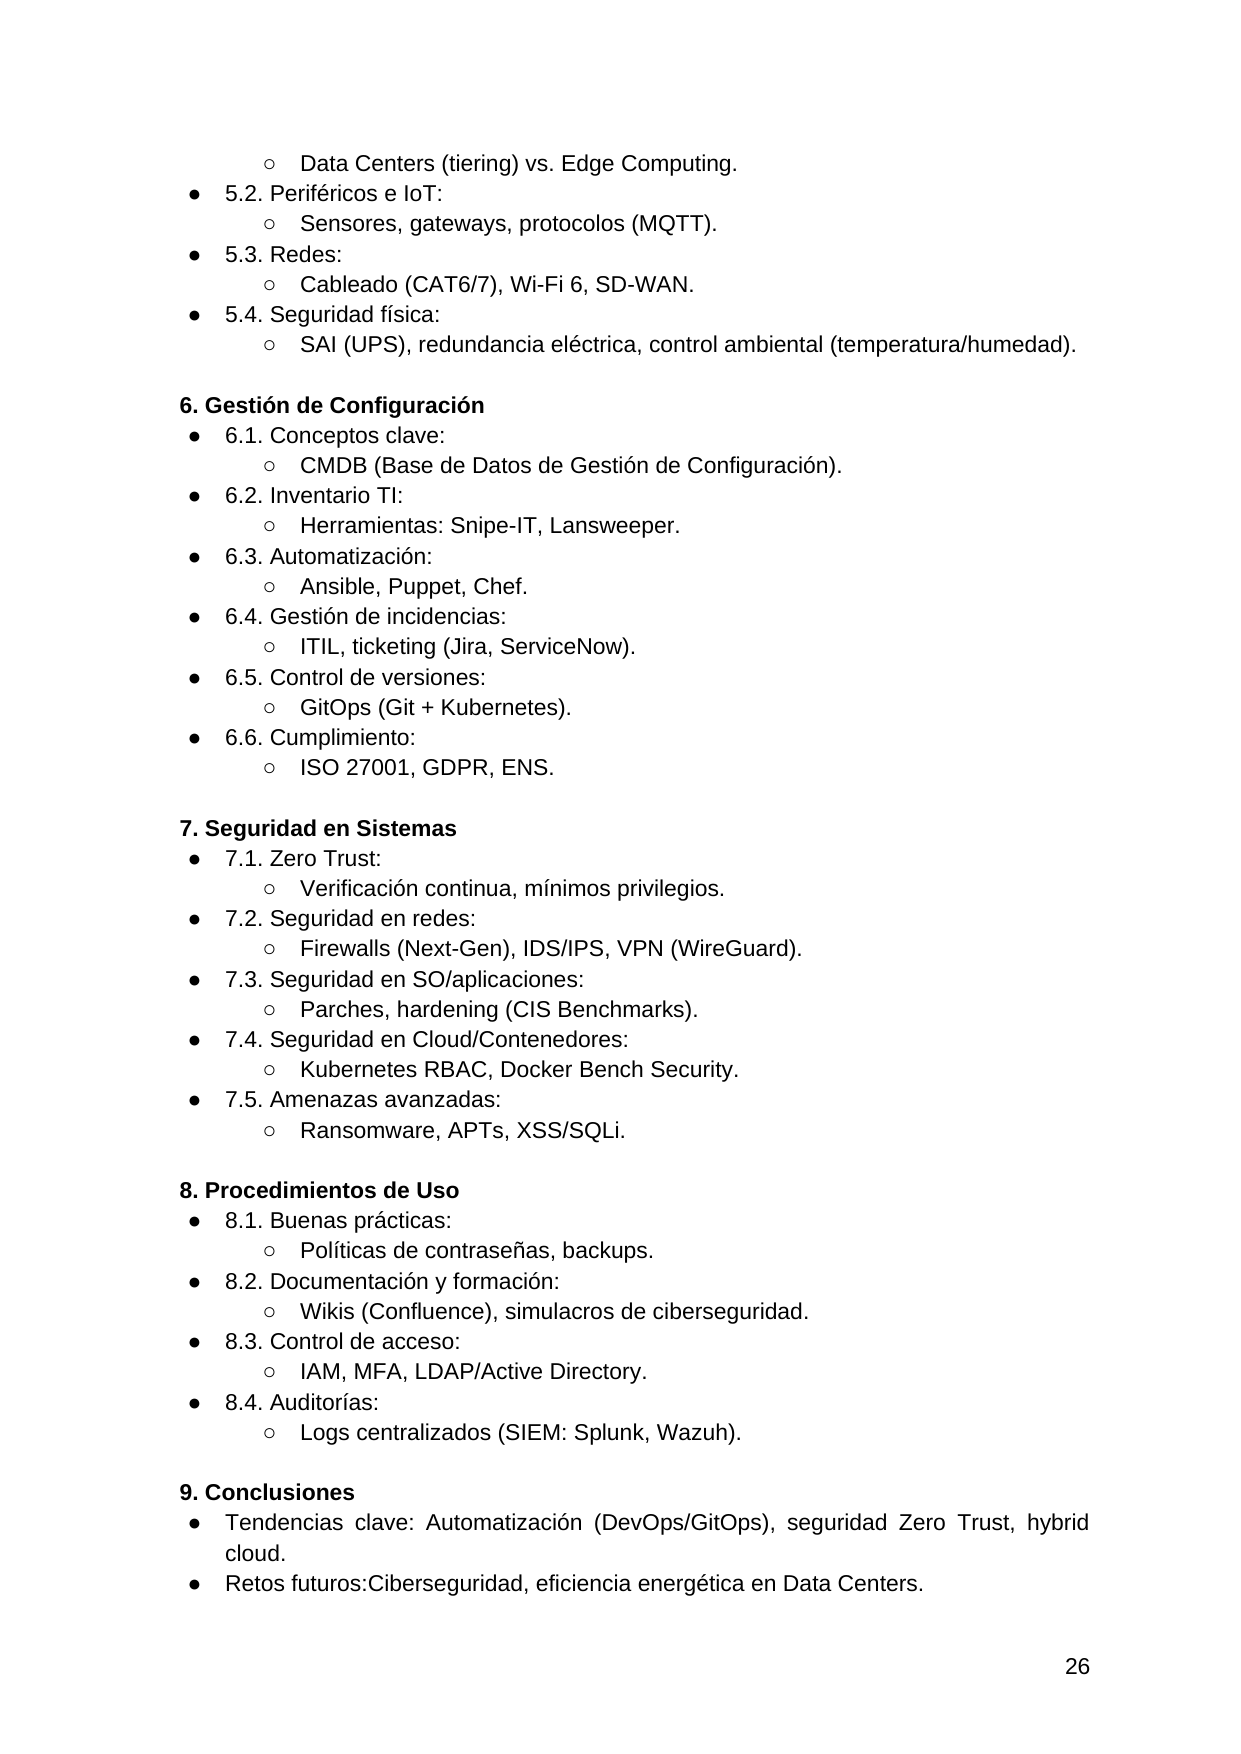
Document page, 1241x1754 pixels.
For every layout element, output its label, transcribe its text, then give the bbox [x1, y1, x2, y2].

list 8.1. Buenas prácticas: [187, 1207, 1090, 1234]
list ITIL, ticketing (Jira, ServiceNow). [262, 633, 1090, 660]
list 7.1. Zero Trust: [187, 845, 1090, 871]
list 6.1. Conceptos clave: [187, 422, 1090, 448]
list Cableado (CAT6/7), Wi-Fi 6, SD-WAN. [262, 271, 1090, 297]
list Tendencias clave: Automatización (DevOps/GitOps), seguridad Zero Trust, hybrid cloud. [187, 1509, 1090, 1566]
list Data Centers (tiering) vs. Edge Computing. [262, 150, 1090, 176]
list Ansible, Puppet, Chef. [262, 573, 1090, 599]
list 6.4. Gestión de incidencias: [187, 603, 1090, 629]
list 5.3. Redes: [187, 241, 1090, 267]
list IAM, MFA, LDAP/Active Directory. [262, 1358, 1090, 1385]
list GitOps (Git + Kubernetes). [262, 694, 1090, 720]
list 8.3. Control de acceso: [187, 1328, 1090, 1354]
text 7. Seguridad en Sistemas [179, 814, 1090, 841]
list 5.4. Seguridad física: [187, 301, 1090, 327]
list SAI (UPS), redundancia eléctrica, control ambiental (temperatura/humedad). [262, 331, 1090, 358]
list 6.2. Inventario TI: [187, 482, 1090, 509]
list 6.5. Control de versiones: [187, 663, 1090, 690]
list CMDB (Base de Datos de Gestión de Configuración). [262, 452, 1090, 478]
list ISO 27001, GDPR, ENS. [262, 754, 1090, 781]
list Ransomware, APTs, XSS/SQLi. [262, 1117, 1090, 1143]
list Políticas de contraseñas, backups. [262, 1237, 1090, 1264]
list 7.4. Seguridad en Cloud/Contenedores: [187, 1026, 1090, 1052]
list Wikis (Confluence), simulacros de ciberseguridad. [262, 1298, 1090, 1324]
text 6. Gestión de Configuración [179, 392, 1090, 418]
list Verificación continua, mínimos privilegios. [262, 875, 1090, 901]
list 7.5. Amenazas avanzadas: [187, 1086, 1090, 1113]
list Firewalls (Next-Gen), IDS/IPS, VPN (WireGuard). [262, 935, 1090, 962]
list Sensores, gateways, protocolos (MQTT). [262, 210, 1090, 237]
list Retos futuros:Ciberseguridad, eficiencia energética en Data Centers. [187, 1570, 1090, 1596]
list 7.3. Seguridad en SO/aplicaciones: [187, 966, 1090, 992]
list 8.4. Auditorías: [187, 1388, 1090, 1415]
list 5.2. Periféricos e IoT: [187, 180, 1090, 207]
text 8. Procedimientos de Uso [179, 1177, 1090, 1203]
list Logs centralizados (SIEM: Splunk, Wazuh). [262, 1419, 1090, 1445]
list Parches, hardening (CIS Benchmarks). [262, 996, 1090, 1022]
list 6.6. Cumplimiento: [187, 724, 1090, 750]
list 7.2. Seguridad en redes: [187, 905, 1090, 932]
list 8.2. Documentación y formación: [187, 1268, 1090, 1294]
text 9. Conclusiones [179, 1479, 1090, 1506]
list 6.3. Automatización: [187, 543, 1090, 569]
list Kubernetes RBAC, Docker Bench Security. [262, 1056, 1090, 1083]
list Herramientas: Snipe-IT, Lansweeper. [262, 512, 1090, 539]
